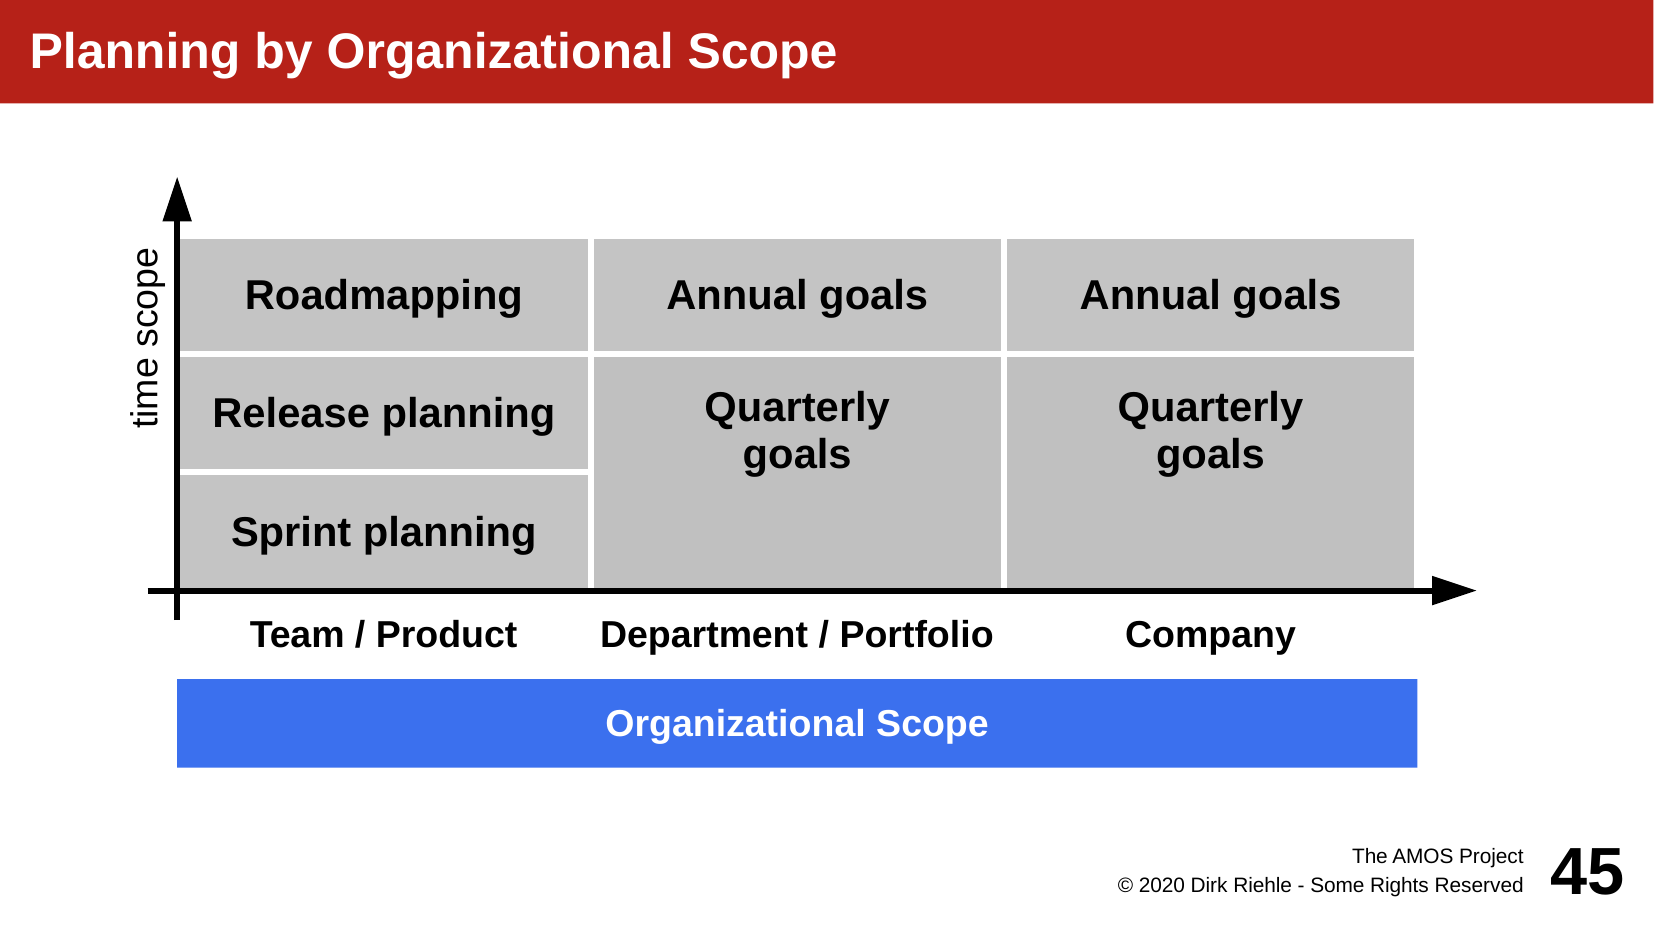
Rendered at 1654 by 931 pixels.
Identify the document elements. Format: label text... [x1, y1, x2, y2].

text_box Sprint planning [180, 473, 591, 588]
text_box Team / Product [177, 590, 590, 680]
text_box Annual goals [590, 236, 1003, 355]
text_box Department / Portfolio [590, 590, 1003, 680]
text_box Release planning [180, 355, 591, 473]
title Planning by Organizational Scope [0, 0, 1654, 104]
text_box Company [1003, 590, 1418, 680]
text_box Roadmapping [180, 236, 590, 355]
text_box Annual goals [1003, 236, 1418, 355]
text_box Quarterly goals [591, 355, 1003, 588]
text_box time scope [118, 236, 178, 473]
text_box Organizational Scope [177, 680, 1418, 768]
text_box Quarterly goals [1003, 355, 1418, 588]
